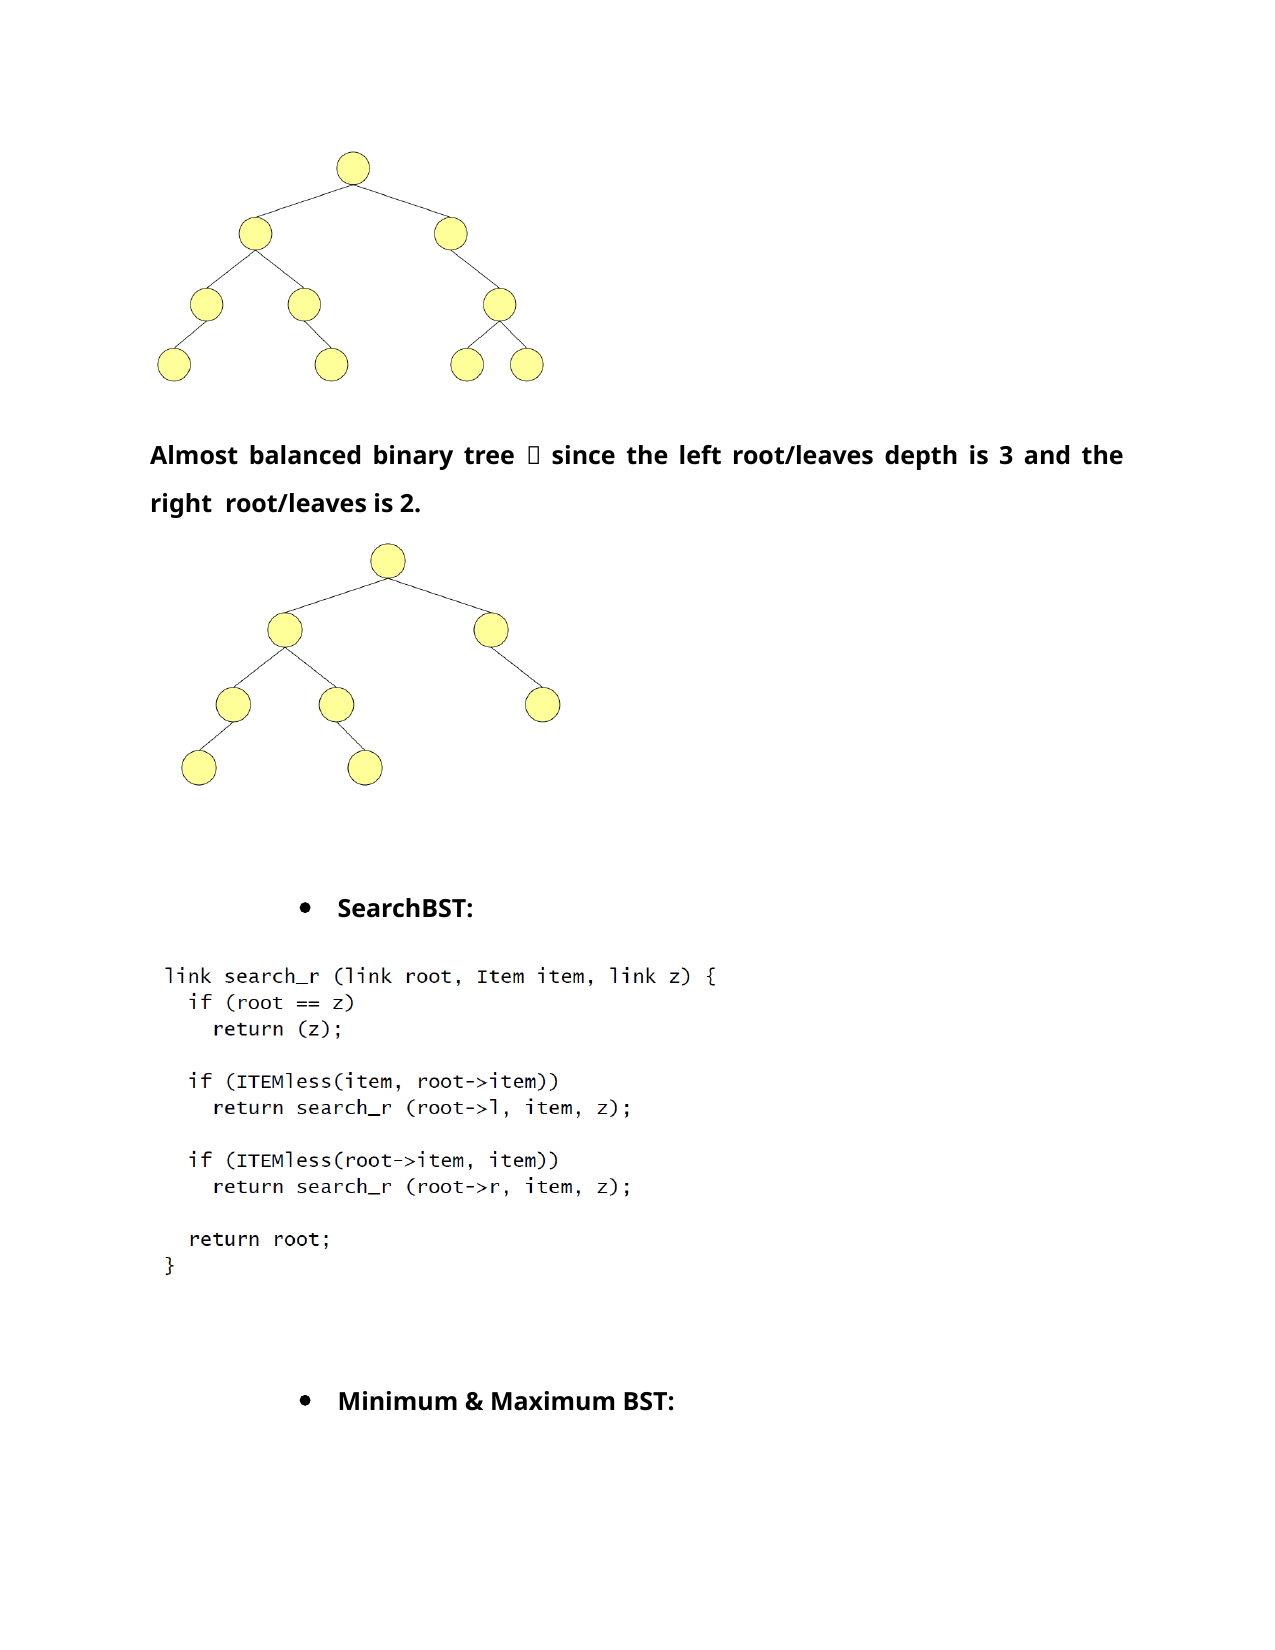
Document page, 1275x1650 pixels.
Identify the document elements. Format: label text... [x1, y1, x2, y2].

picture [150, 522, 570, 789]
subtitle Minimum & Maximum BST: [300, 1384, 1125, 1418]
picture [150, 959, 722, 1282]
subtitle Almost balanced binary tree  since the left root/leaves depth is 3 and the right root/leaves is 2. [150, 438, 1125, 523]
subtitle SearchBST: [300, 891, 1125, 925]
picture [150, 150, 557, 393]
